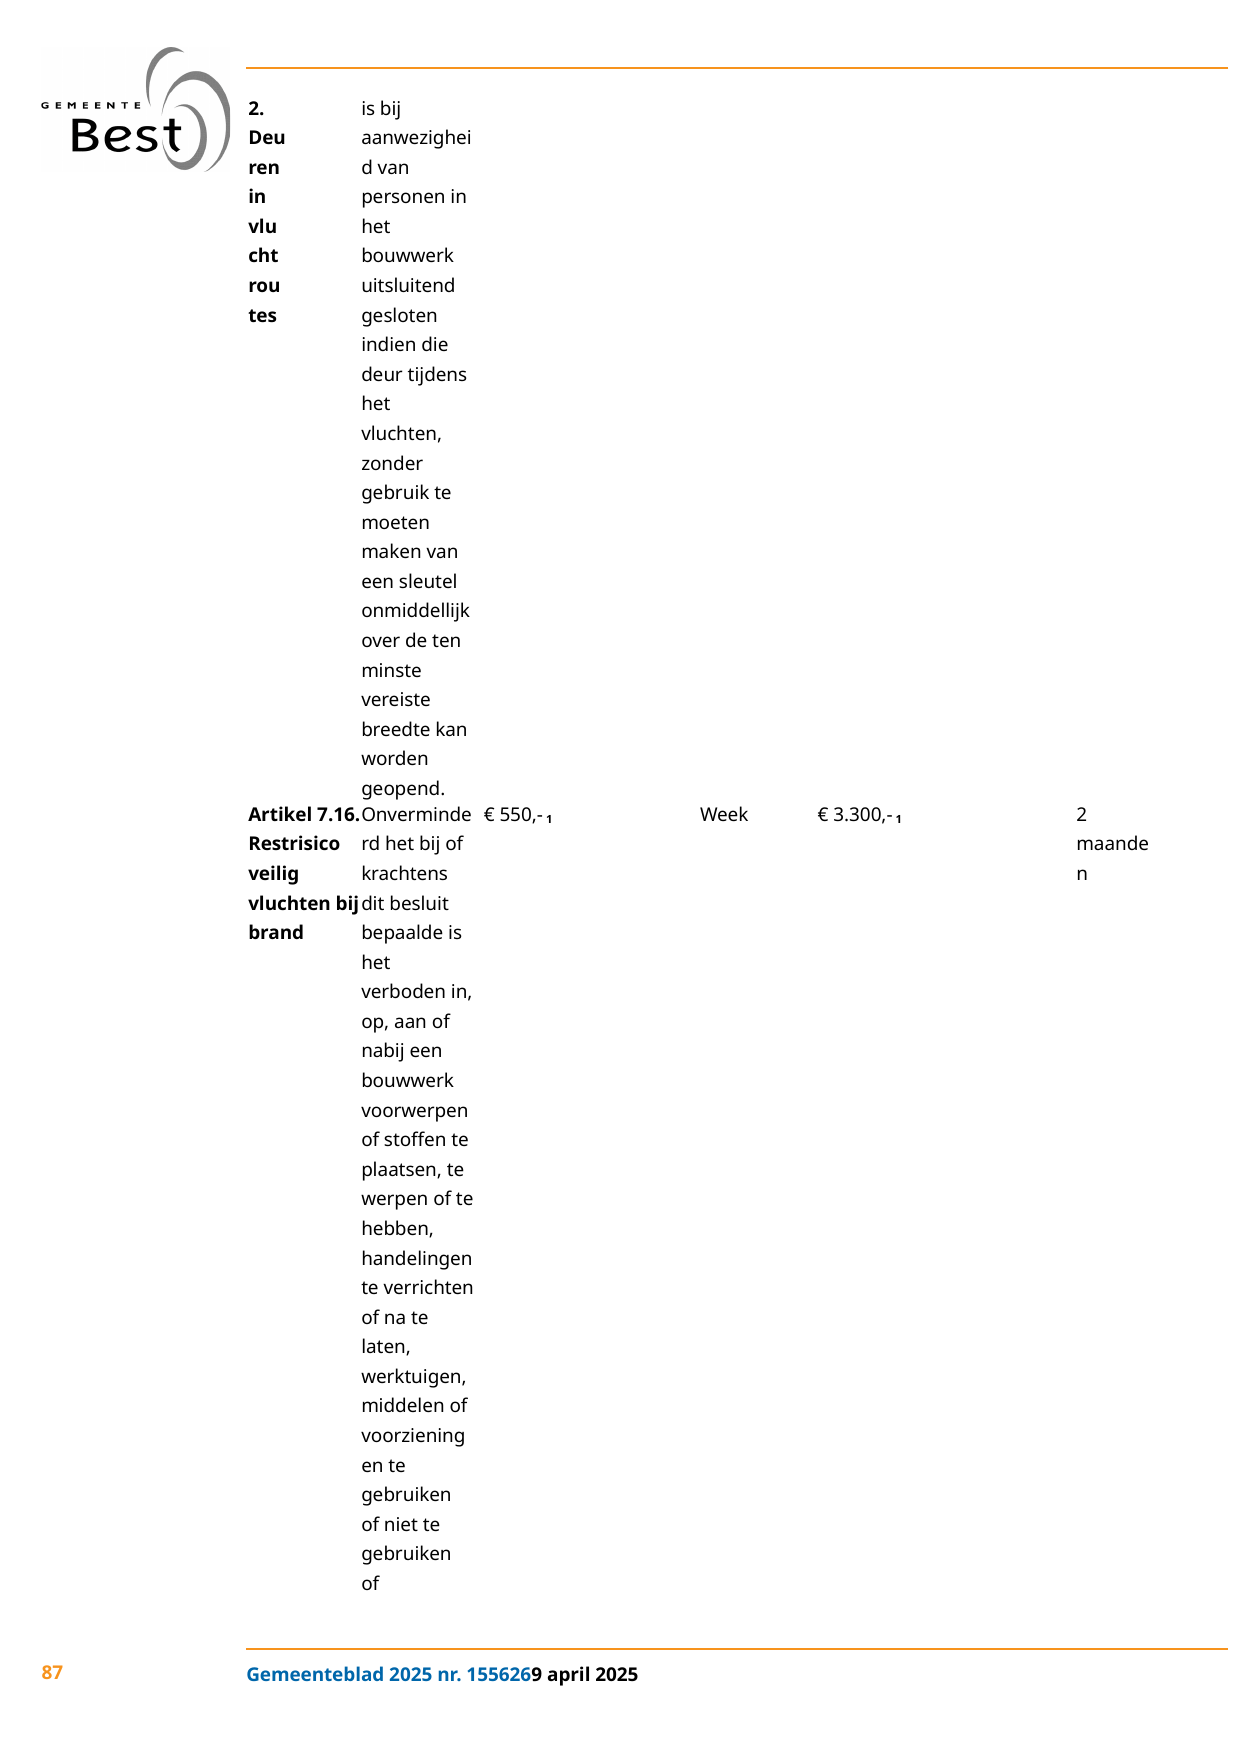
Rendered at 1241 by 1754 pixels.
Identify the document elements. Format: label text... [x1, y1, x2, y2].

table_cell 2 maanden [1076, 801, 1152, 1596]
table_cell is bij aanwezigheid van personen in het bouwwerk uitsluitend gesloten indien die deur tijdens het vluchten, zonder gebruik te moeten maken van een sleutel onmiddellijk over de ten minste vereiste breedte kan worden geopend. [361, 95, 474, 801]
table_cell Artikel 7.16. Restrisico veilig vluchten bij brand [248, 801, 361, 1596]
table_cell Onverminderd het bij of krachtens dit besluit bepaalde is het verboden in, op, aan of nabij een bouwwerk voorwerpen of stoffen te plaatsen, te werpen of te hebben, handelingen te verrichten of na te laten, werktuigen, middelen of voorzieningen te gebruiken of niet te gebruiken of [361, 801, 474, 1596]
picture [41, 47, 231, 172]
table_cell € 3.300,- 1 [813, 801, 1076, 1596]
table_cell [813, 95, 1076, 801]
table_cell € 550,- 1 [474, 801, 700, 1596]
table_cell [474, 95, 700, 801]
table_cell Week [700, 801, 813, 1596]
table_cell [700, 95, 813, 801]
table_cell [286, 95, 361, 801]
table_cell [1076, 95, 1152, 801]
table_cell 2. Deuren in vluchtroutes [248, 95, 286, 801]
